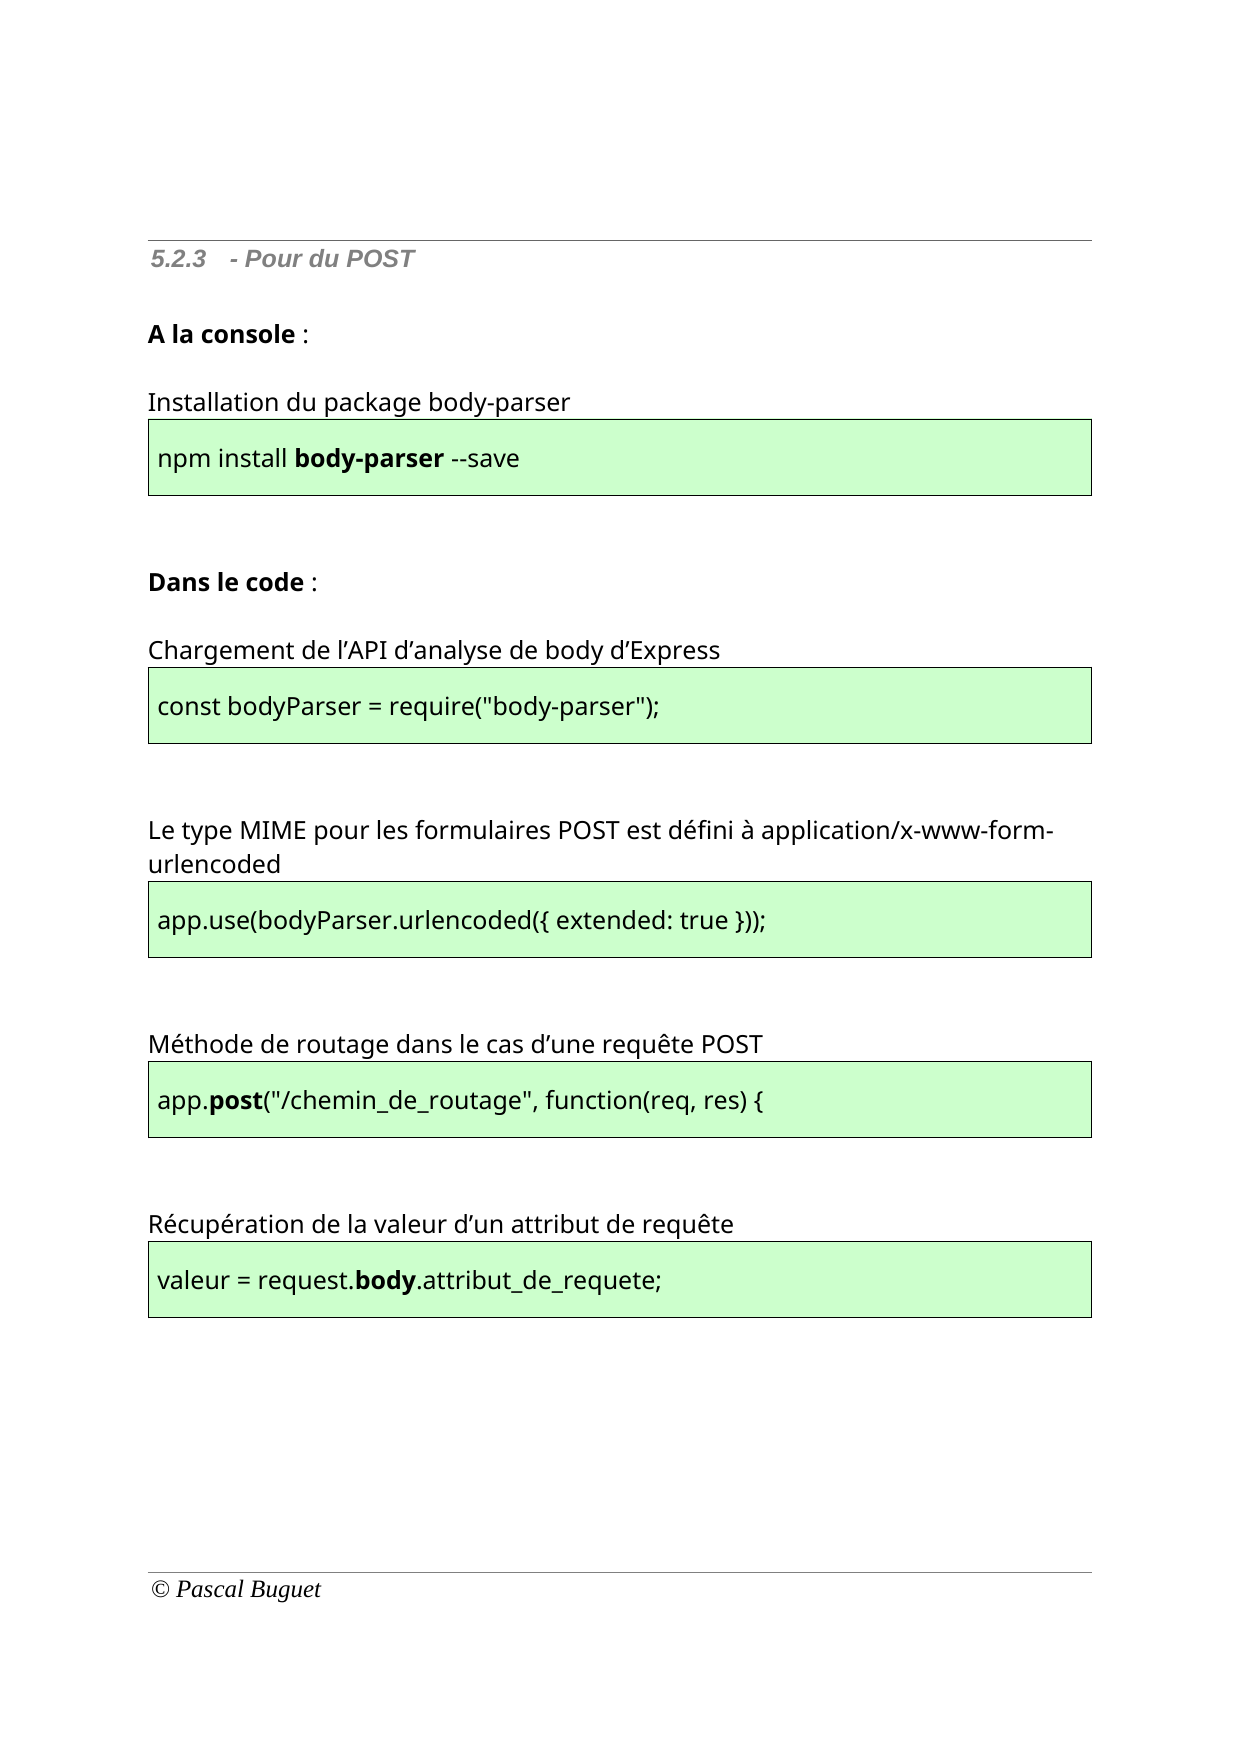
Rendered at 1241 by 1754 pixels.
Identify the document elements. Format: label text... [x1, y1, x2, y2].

text Installation du package body-parser [148, 384, 1092, 418]
text const bodyParser = require("body-parser"); [149, 668, 1091, 743]
subtitle - Pour du POST [148, 241, 1092, 276]
text valeur = request.body.attribut_de_requete; [149, 1242, 1091, 1317]
text Chargement de l’API d’analyse de body d’Express [148, 632, 1092, 667]
text npm install body-parser --save [149, 420, 1091, 495]
text A la console : [148, 316, 1092, 350]
text Récupération de la valeur d’un attribut de requête [148, 1207, 1092, 1241]
text Dans le code : [148, 564, 1092, 598]
text Méthode de routage dans le cas d’une requête POST [148, 1027, 1092, 1061]
text app.post("/chemin_de_routage", function(req, res) { [149, 1062, 1091, 1137]
text Le type MIME pour les formulaires POST est défini à application/x-www-form-urlencoded [148, 812, 1092, 881]
text app.use(bodyParser.urlencoded({ extended: true })); [149, 882, 1091, 957]
